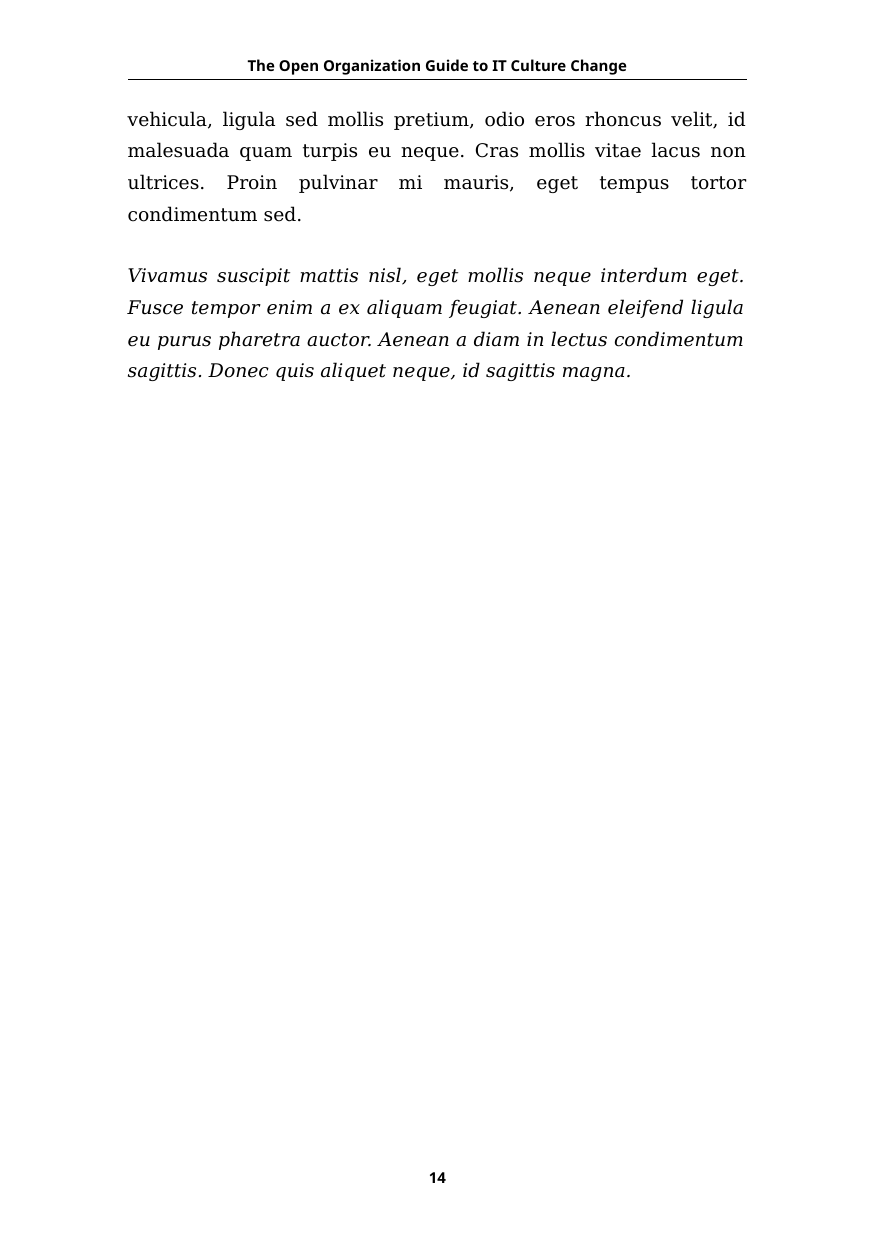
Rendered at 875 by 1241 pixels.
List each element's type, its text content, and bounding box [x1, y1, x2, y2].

text Vivamus suscipit mattis nisl, eget mollis neque interdum eget. Fusce tempor enim a ex aliquam feugiat. Aenean eleifend ligula eu purus pharetra auctor. Aenean a diam in lectus condimentum sagittis. Donec quis aliquet neque, id sagittis magna. [127, 265, 747, 382]
text vehicula, ligula sed mollis pretium, odio eros rhoncus velit, id malesuada quam turpis eu neque. Cras mollis vitae lacus non ultrices. Proin pulvinar mi mauris, eget tempus tortor condimentum sed. [127, 109, 747, 226]
